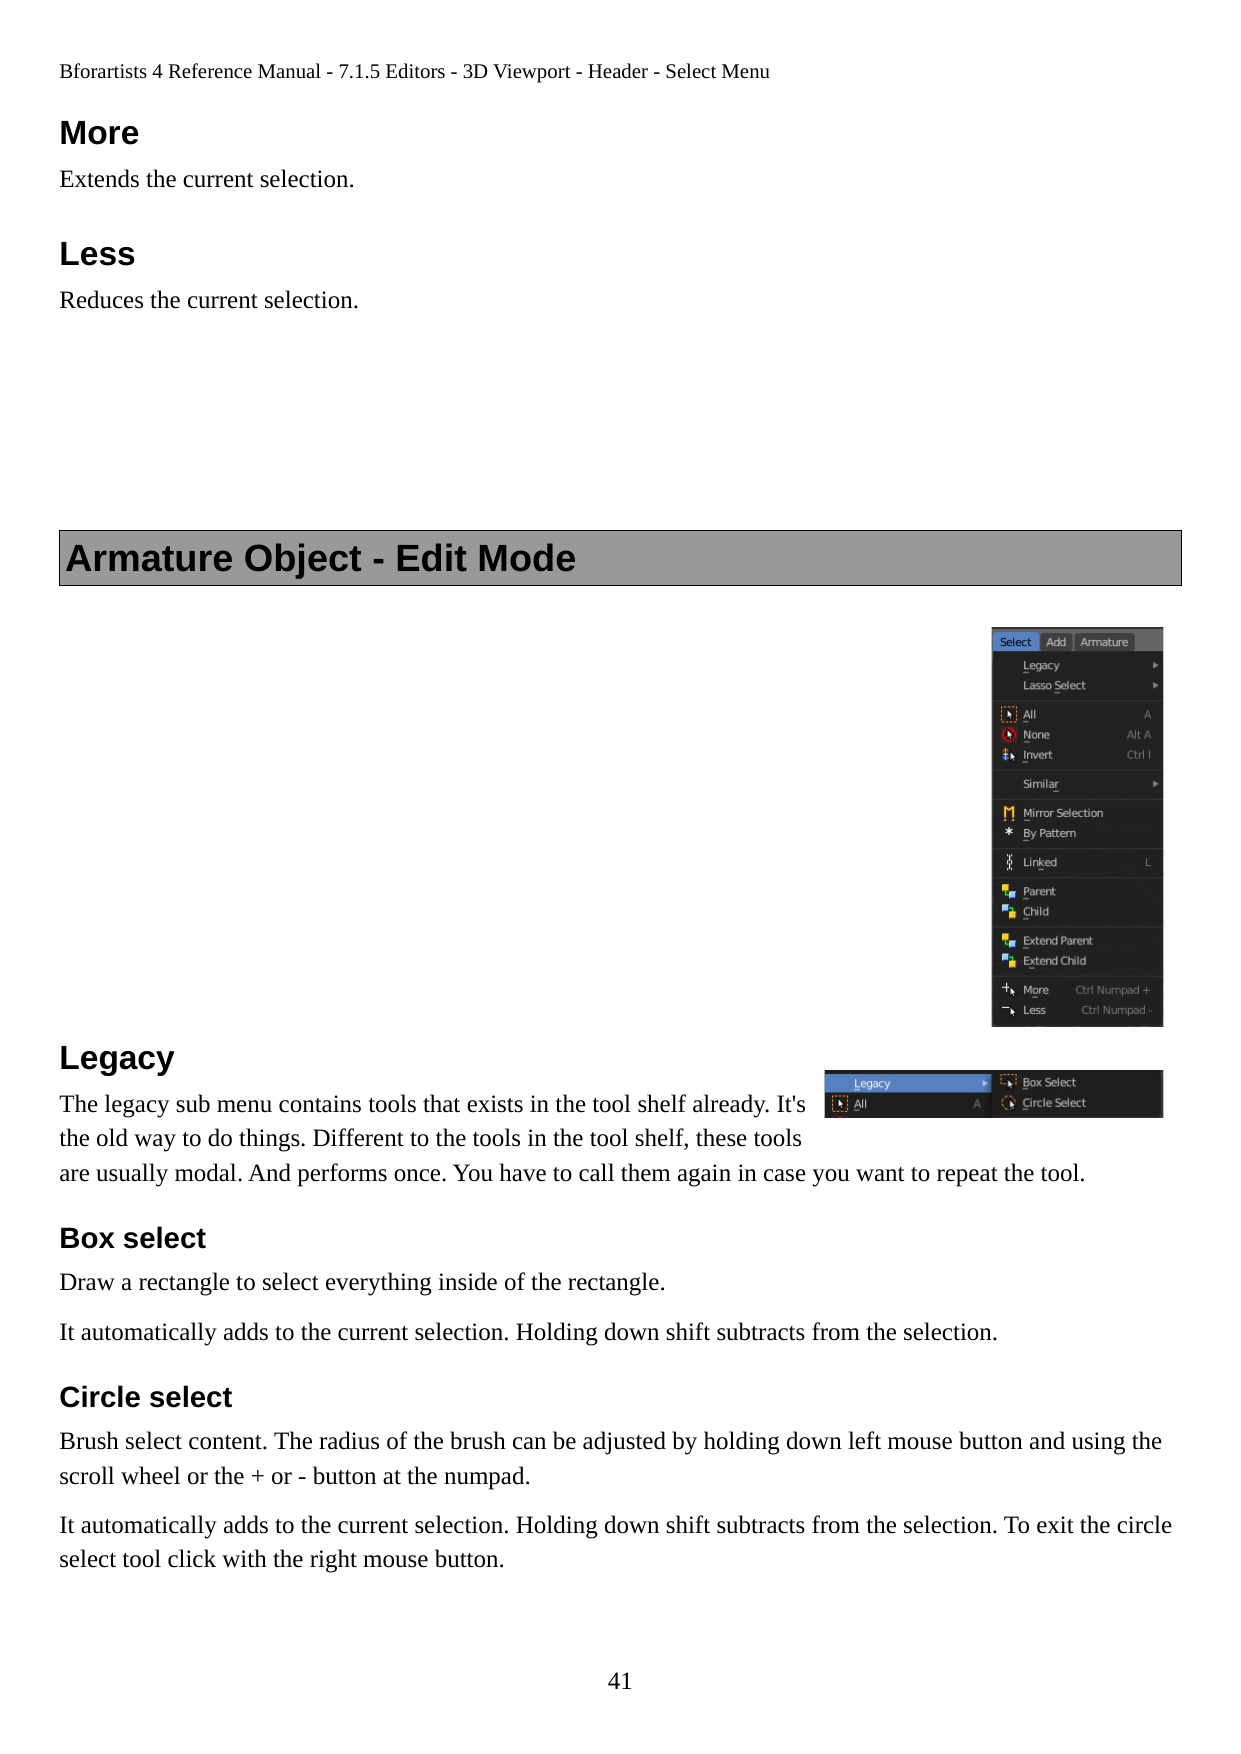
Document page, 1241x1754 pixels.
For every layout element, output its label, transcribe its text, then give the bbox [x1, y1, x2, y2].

subtitle Legacy [59, 1037, 1181, 1076]
text Brush select content. The radius of the brush can be adjusted by holding down left mouse button and using the scroll wheel or the + or - button at the numpad. [59, 1426, 1181, 1490]
text Reduces the current selection. [59, 285, 1181, 313]
text The legacy sub menu contains tools that exists in the tool shelf already. It's the old way to do things. Different to the tools in the tool shelf, these tools are usually modal. And performs once. You have to call them again in case you want to repeat the tool. [59, 1089, 1181, 1186]
subtitle Box select [59, 1221, 1181, 1255]
subtitle More [59, 113, 1181, 151]
picture [824, 1070, 1164, 1118]
subtitle Circle select [59, 1380, 1181, 1414]
table_header Armature Object - Edit Mode [60, 531, 1181, 585]
text Draw a rectangle to select everything inside of the rectangle. [59, 1267, 1181, 1296]
text It automatically adds to the current selection. Holding down shift subtracts from the selection. [59, 1317, 1181, 1345]
subtitle Less [59, 234, 1181, 272]
text Extends the current selection. [59, 164, 1181, 192]
picture [991, 627, 1164, 1027]
text It automatically adds to the current selection. Holding down shift subtracts from the selection. To exit the circle select tool click with the right mouse button. [59, 1510, 1181, 1573]
